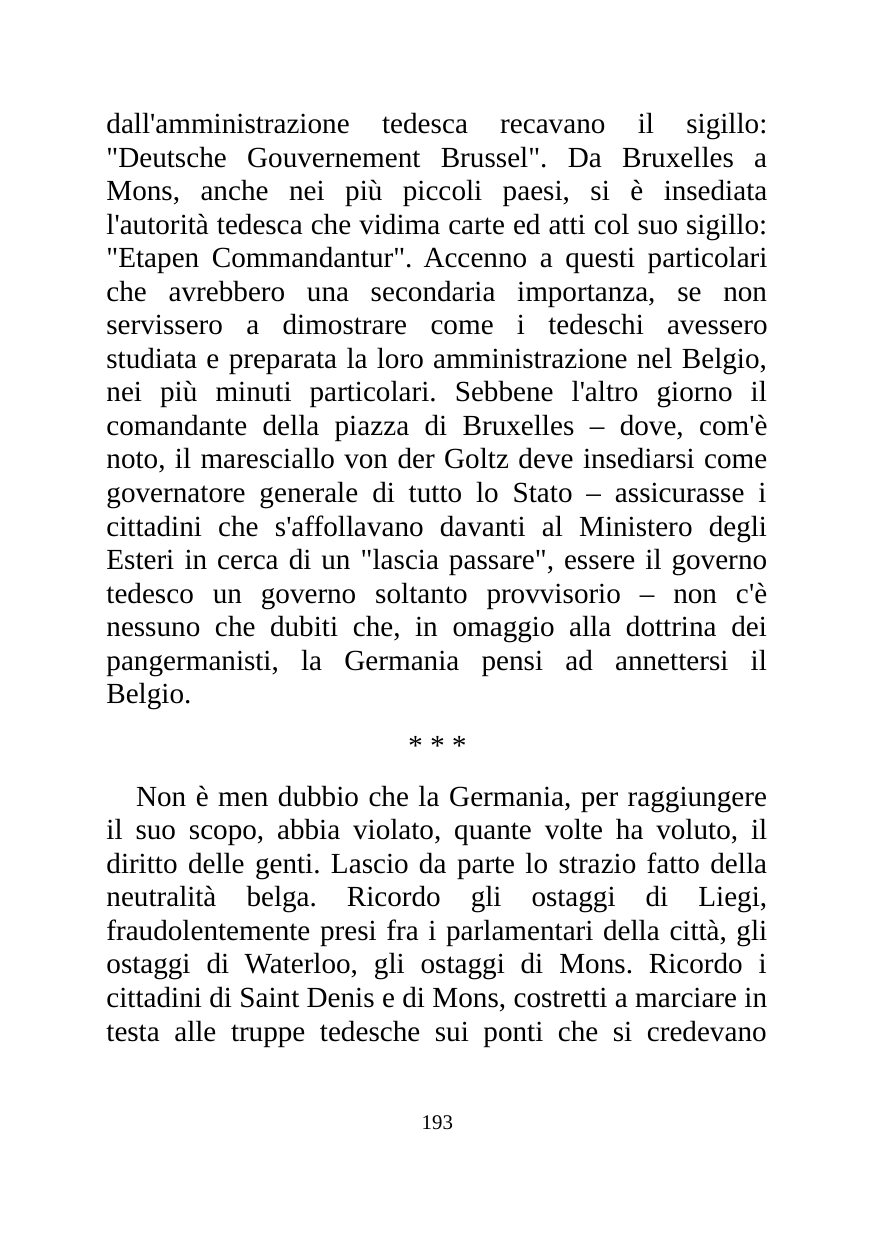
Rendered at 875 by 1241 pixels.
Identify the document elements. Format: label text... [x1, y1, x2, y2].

text * * * [106, 728, 768, 761]
text Non è men dubbio che la Germania, per raggiungere il suo scopo, abbia violato, quante volte ha voluto, il diritto delle genti. Lascio da parte lo strazio fatto della neutralità belga. Ricordo gli ostaggi di Liegi, fraudolentemente presi fra i parlamentari della città, gli ostaggi di Waterloo, gli ostaggi di Mons. Ricordo i cittadini di Saint Denis e di Mons, costretti a marciare in testa alle truppe tedesche sui ponti che si credevano [106, 779, 768, 1047]
text dall'amministrazione tedesca recavano il sigillo: "Deutsche Gouvernement Brussel". Da Bruxelles a Mons, anche nei più piccoli paesi, si è insediata l'autorità tedesca che vidima carte ed atti col suo sigillo: "Etapen Commandantur". Accenno a questi particolari che avrebbero una secondaria importanza, se non servissero a dimostrare come i tedeschi avessero studiata e preparata la loro amministrazione nel Belgio, nei più minuti particolari. Sebbene l'altro giorno il comandante della piazza di Bruxelles – dove, com'è noto, il maresciallo von der Goltz deve insediarsi come governatore generale di tutto lo Stato – assicurasse i cittadini che s'affollavano davanti al Ministero degli Esteri in cerca di un "lascia passare", essere il governo tedesco un governo soltanto provvisorio – non c'è nessuno che dubiti che, in omaggio alla dottrina dei pangermanisti, la Germania pensi ad annettersi il Belgio. [106, 106, 768, 710]
